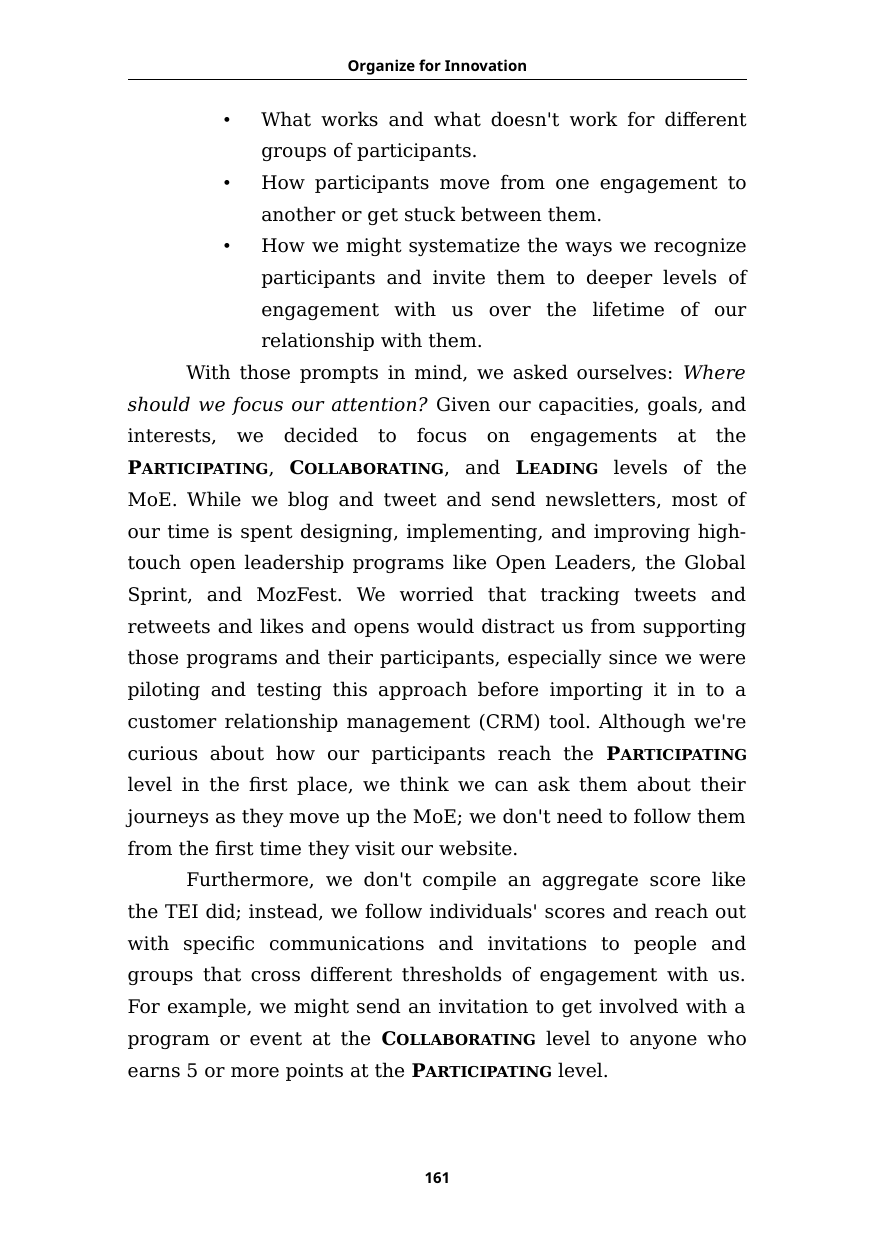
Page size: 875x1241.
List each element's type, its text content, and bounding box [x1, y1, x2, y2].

text Furthermore, we don't compile an aggregate score like the TEI did; instead, we follow individuals' scores and reach out with specific communications and invitations to people and groups that cross different thresholds of engagement with us. For example, we might send an invitation to get involved with a program or event at the Collaborating level to anyone who earns 5 or more points at the Participating level. [127, 869, 747, 1082]
list How participants move from one engagement to another or get stuck between them. [223, 172, 747, 226]
text With those prompts in mind, we asked ourselves: Where should we focus our attention? Given our capacities, goals, and interests, we decided to focus on engagements at the Participating, Collaborating, and Leading levels of the MoE. While we blog and tweet and send newsletters, most of our time is spent designing, implementing, and improving high-touch open leadership programs like Open Leaders, the Global Sprint, and MozFest. We worried that tracking tweets and retweets and likes and opens would distract us from supporting those programs and their participants, especially since we were piloting and testing this approach before importing it in to a customer relationship management (CRM) tool. Although we're curious about how our participants reach the Participating level in the first place, we think we can ask them about their journeys as they move up the MoE; we don't need to follow them from the first time they visit our website. [127, 362, 747, 859]
list How we might systematize the ways we recognize participants and invite them to deeper levels of engagement with us over the lifetime of our relationship with them. [223, 235, 747, 352]
list What works and what doesn't work for different groups of participants. [223, 109, 747, 162]
